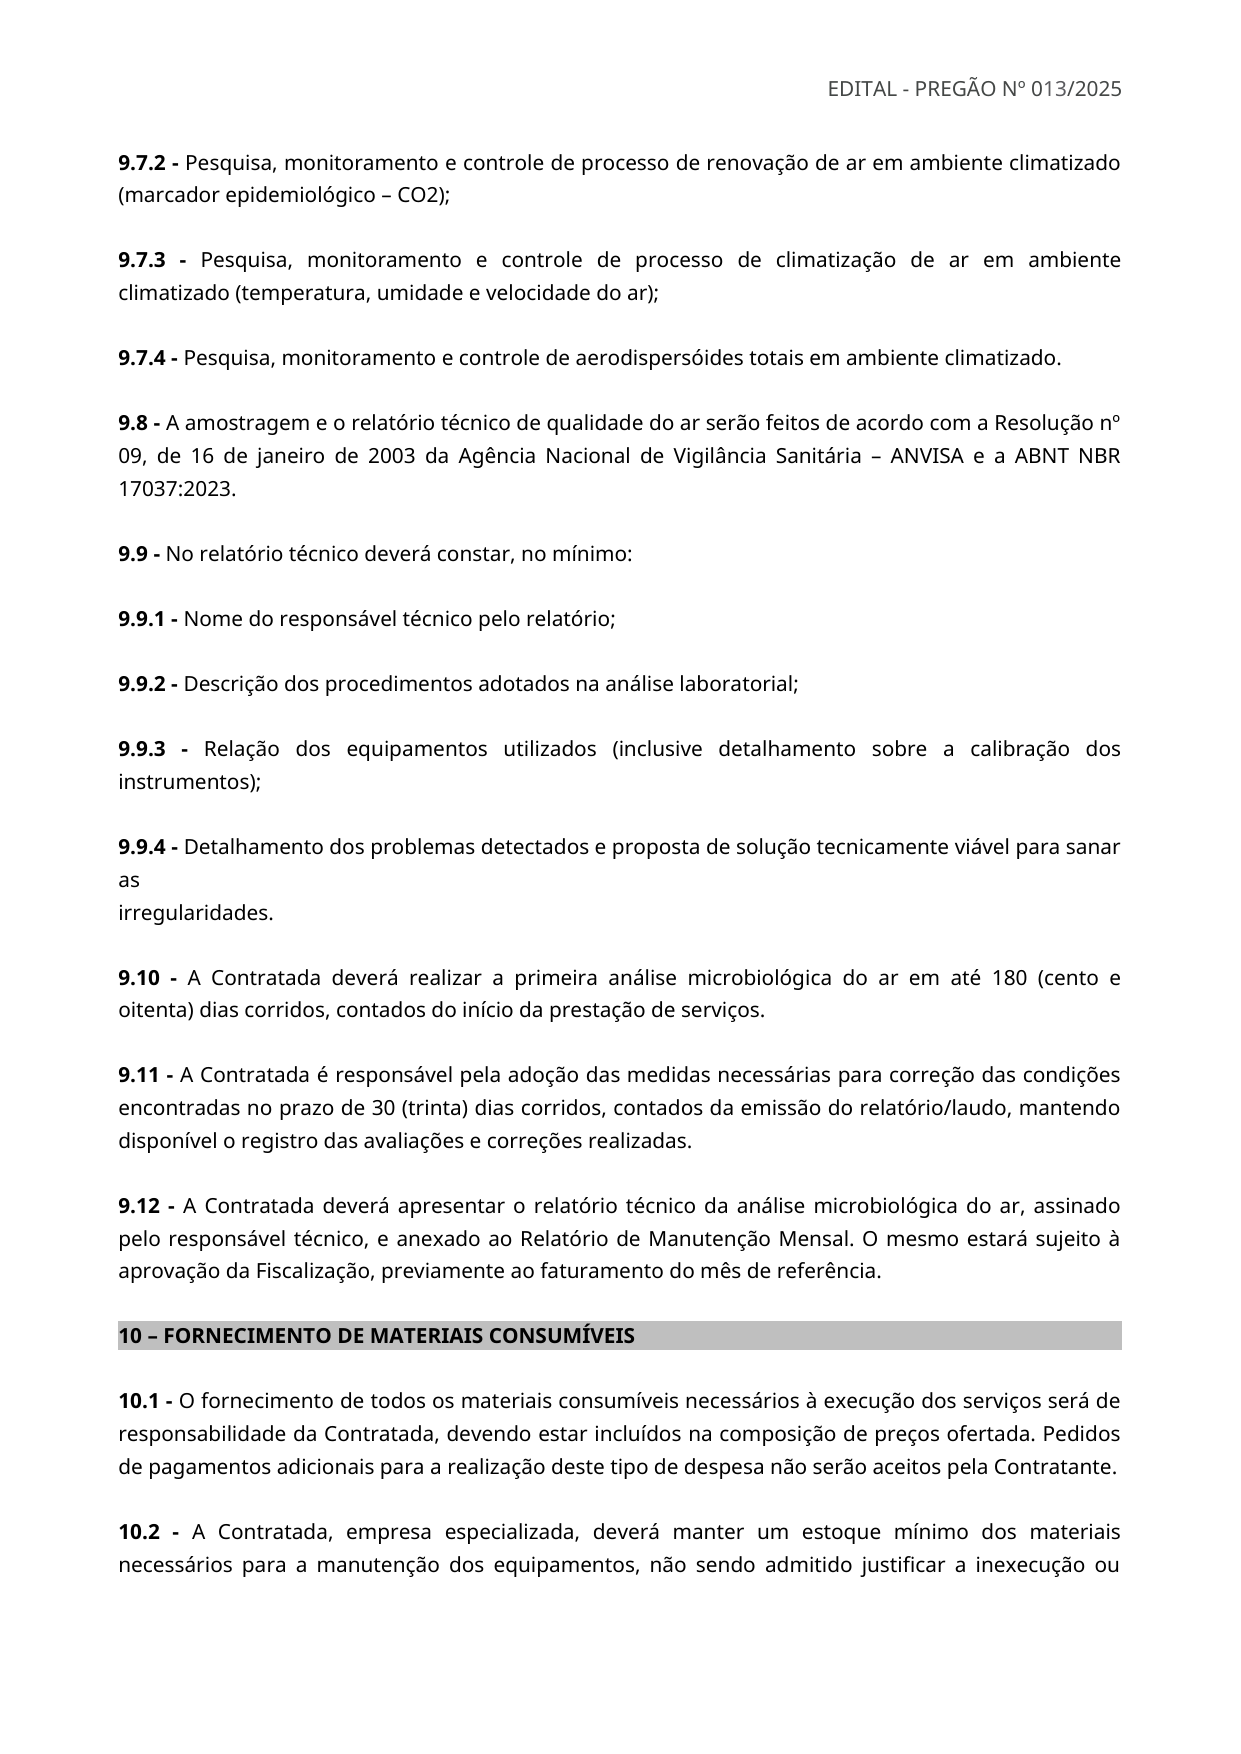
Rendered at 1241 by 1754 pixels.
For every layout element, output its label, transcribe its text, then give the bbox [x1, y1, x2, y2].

text 10.1 - O fornecimento de todos os materiais consumíveis necessários à execução dos serviços será de responsabilidade da Contratada, devendo estar incluídos na composição de preços ofertada. Pedidos de pagamentos adicionais para a realização deste tipo de despesa não serão aceitos pela Contratante. [118, 1387, 1122, 1480]
text 9.7.4 - Pesquisa, monitoramento e controle de aerodispersóides totais em ambiente climatizado. [118, 343, 1122, 372]
text 9.8 - A amostragem e o relatório técnico de qualidade do ar serão feitos de acordo com a Resolução nº 09, de 16 de janeiro de 2003 da Agência Nacional de Vigilância Sanitária – ANVISA e a ABNT NBR 17037:2023. [118, 408, 1122, 502]
text 9.10 - A Contratada deverá realizar a primeira análise microbiológica do ar em até 180 (cento e oitenta) dias corridos, contados do início da prestação de serviços. [118, 963, 1122, 1024]
text 9.9.1 - Nome do responsável técnico pelo relatório; [118, 604, 1122, 633]
text 9.7.2 - Pesquisa, monitoramento e controle de processo de renovação de ar em ambiente climatizado (marcador epidemiológico – CO2); [118, 148, 1122, 209]
text 9.9.4 - Detalhamento dos problemas detectados e proposta de solução tecnicamente viável para sanar as [118, 832, 1122, 893]
text 9.7.3 - Pesquisa, monitoramento e controle de processo de climatização de ar em ambiente climatizado (temperatura, umidade e velocidade do ar); [118, 246, 1122, 307]
text 9.9.3 - Relação dos equipamentos utilizados (inclusive detalhamento sobre a calibração dos instrumentos); [118, 734, 1122, 796]
text irregularidades. [118, 898, 1122, 926]
text 9.9.2 - Descrição dos procedimentos adotados na análise laboratorial; [118, 669, 1122, 698]
text 9.11 - A Contratada é responsável pela adoção das medidas necessárias para correção das condições encontradas no prazo de 30 (trinta) dias corridos, contados da emissão do relatório/laudo, mantendo disponível o registro das avaliações e correções realizadas. [118, 1061, 1122, 1154]
text 9.12 - A Contratada deverá apresentar o relatório técnico da análise microbiológica do ar, assinado pelo responsável técnico, e anexado ao Relatório de Manutenção Mensal. O mesmo estará sujeito à aprovação da Fiscalização, previamente ao faturamento do mês de referência. [118, 1191, 1122, 1285]
text 10.2 - A Contratada, empresa especializada, deverá manter um estoque mínimo dos materiais necessários para a manutenção dos equipamentos, não sendo admitido justificar a inexecução ou [118, 1517, 1122, 1578]
text 9.9 - No relatório técnico deverá constar, no mínimo: [118, 539, 1122, 567]
subtitle 10 – FORNECIMENTO DE MATERIAIS CONSUMÍVEIS [118, 1321, 1122, 1350]
